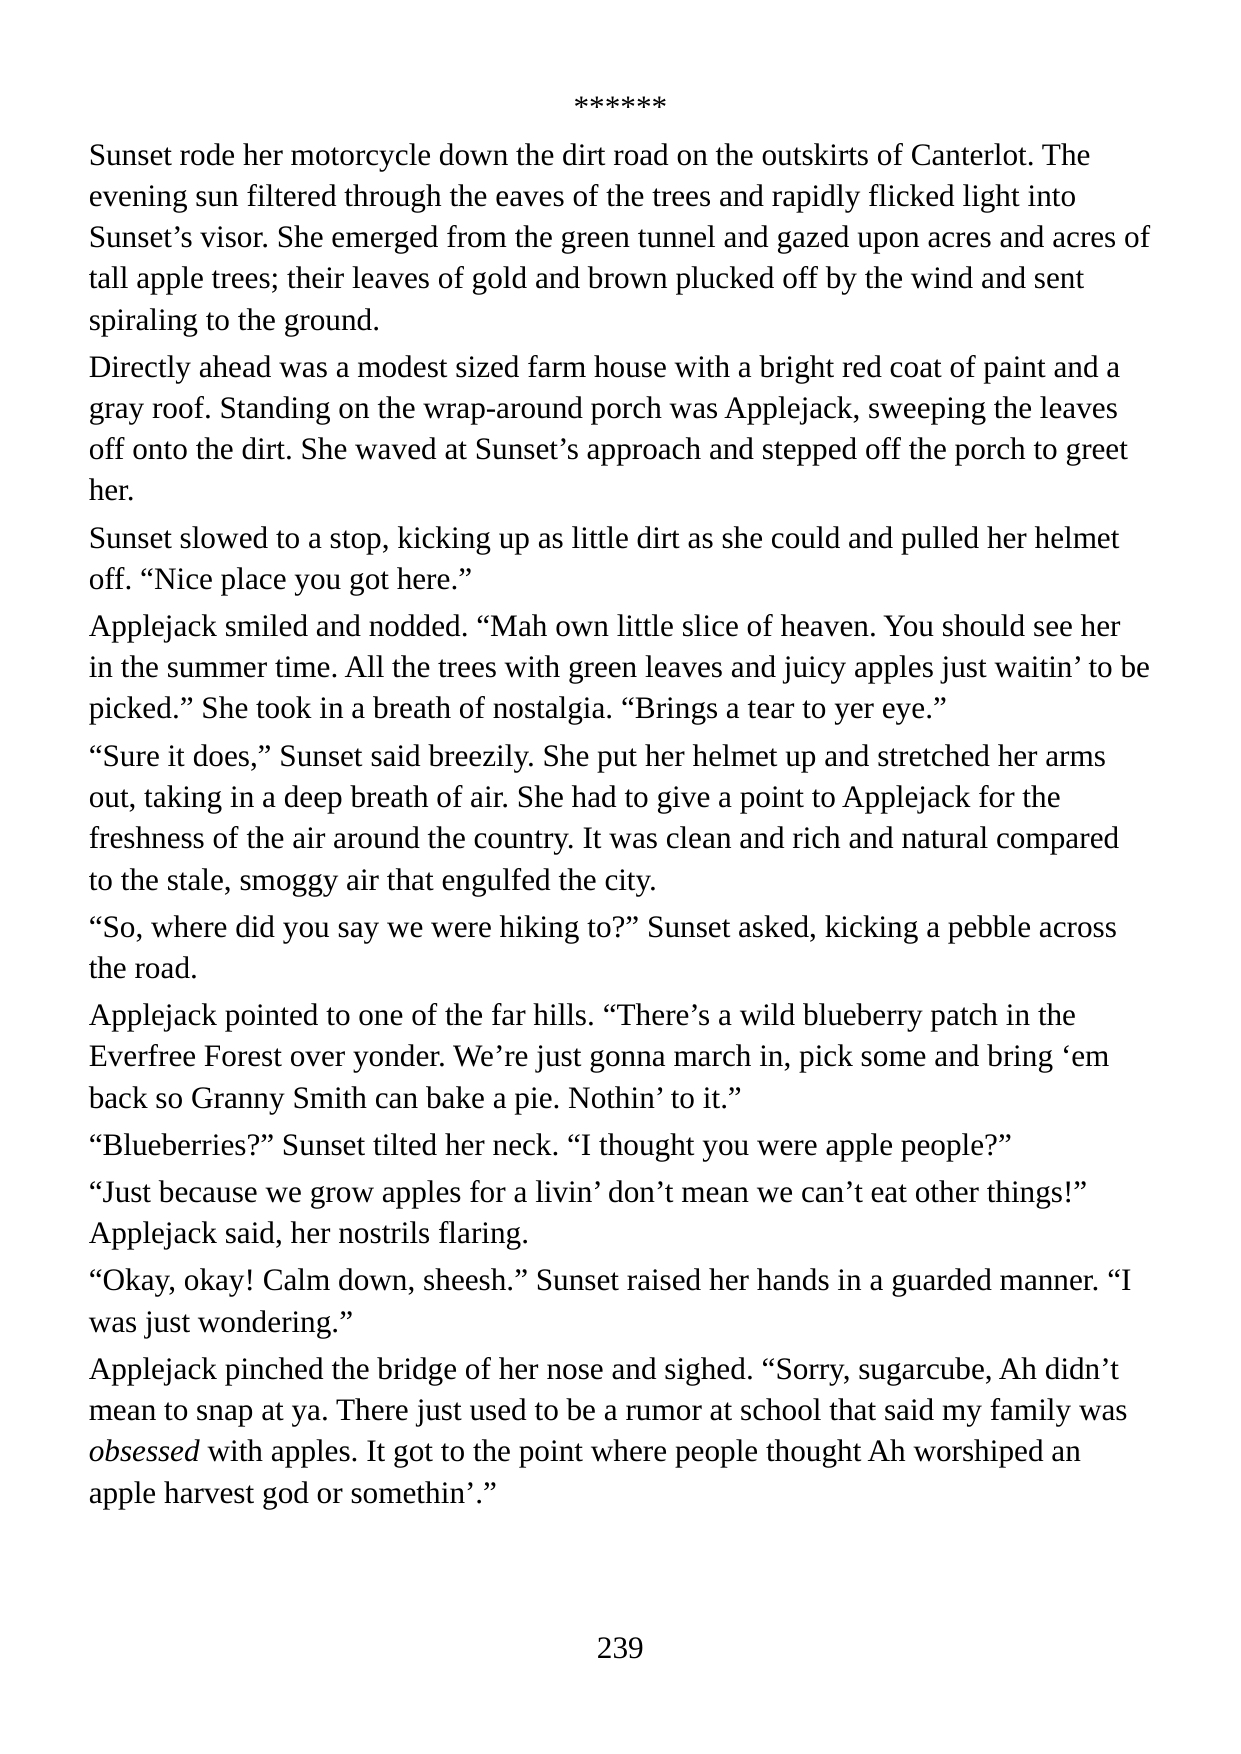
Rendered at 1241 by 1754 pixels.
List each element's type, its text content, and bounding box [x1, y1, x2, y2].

text Applejack pointed to one of the far hills. “There’s a wild blueberry patch in the Everfree Forest over yonder. We’re just gonna march in, pick some and bring ‘em back so Granny Smith can bake a pie. Nothin’ to it.” [88, 996, 1152, 1115]
text Sunset rode her motorcycle down the dirt road on the outskirts of Canterlot. The evening sun filtered through the eaves of the trees and rapidly flicked light into Sunset’s visor. She emerged from the green tunnel and gazed upon acres and acres of tall apple trees; their leaves of gold and brown plucked off by the wind and sent spiraling to the ground. [88, 136, 1152, 337]
text “Blueberries?” Sunset tilted her neck. “I thought you were apple people?” [88, 1126, 1152, 1162]
text Applejack smiled and nodded. “Mah own little slice of heaven. You should see her in the summer time. All the trees with green leaves and juicy apples just waitin’ to be picked.” She took in a breath of nostalgia. “Brings a tear to yer eye.” [88, 607, 1152, 726]
text “So, where did you say we were hiking to?” Sunset asked, kicking a pebble across the road. [88, 908, 1152, 985]
text “Okay, okay! Calm down, sheesh.” Sunset raised her hands in a guarded manner. “I was just wondering.” [88, 1262, 1152, 1339]
text “Just because we grow apples for a livin’ don’t mean we can’t eat other things!” Applejack said, her nostrils flaring. [88, 1173, 1152, 1250]
text Applejack pinched the bridge of her nose and sighed. “Sorry, sugarcube, Ah didn’t mean to snap at ya. There just used to be a rumor at school that said my family was obsessed with apples. It got to the point where people thought Ah worshiped an apple harvest god or somethin’.” [88, 1350, 1152, 1510]
text “Sure it does,” Sunset said breezily. She put her helmet up and stretched her arms out, taking in a deep breath of air. She had to give a point to Applejack for the freshness of the air around the country. It was clean and rich and natural compared to the stale, smoggy air that engulfed the city. [88, 737, 1152, 897]
text Sunset slowed to a stop, kicking up as little dirt as she could and pulled her helmet off. “Nice place you got here.” [88, 519, 1152, 596]
text Directly ahead was a modest sized farm house with a bright red coat of paint and a gray roof. Standing on the wrap-around porch was Applejack, sweeping the leaves off onto the dirt. She waved at Sunset’s approach and stepped off the porch to greet her. [88, 348, 1152, 508]
text ****** [88, 88, 1152, 124]
